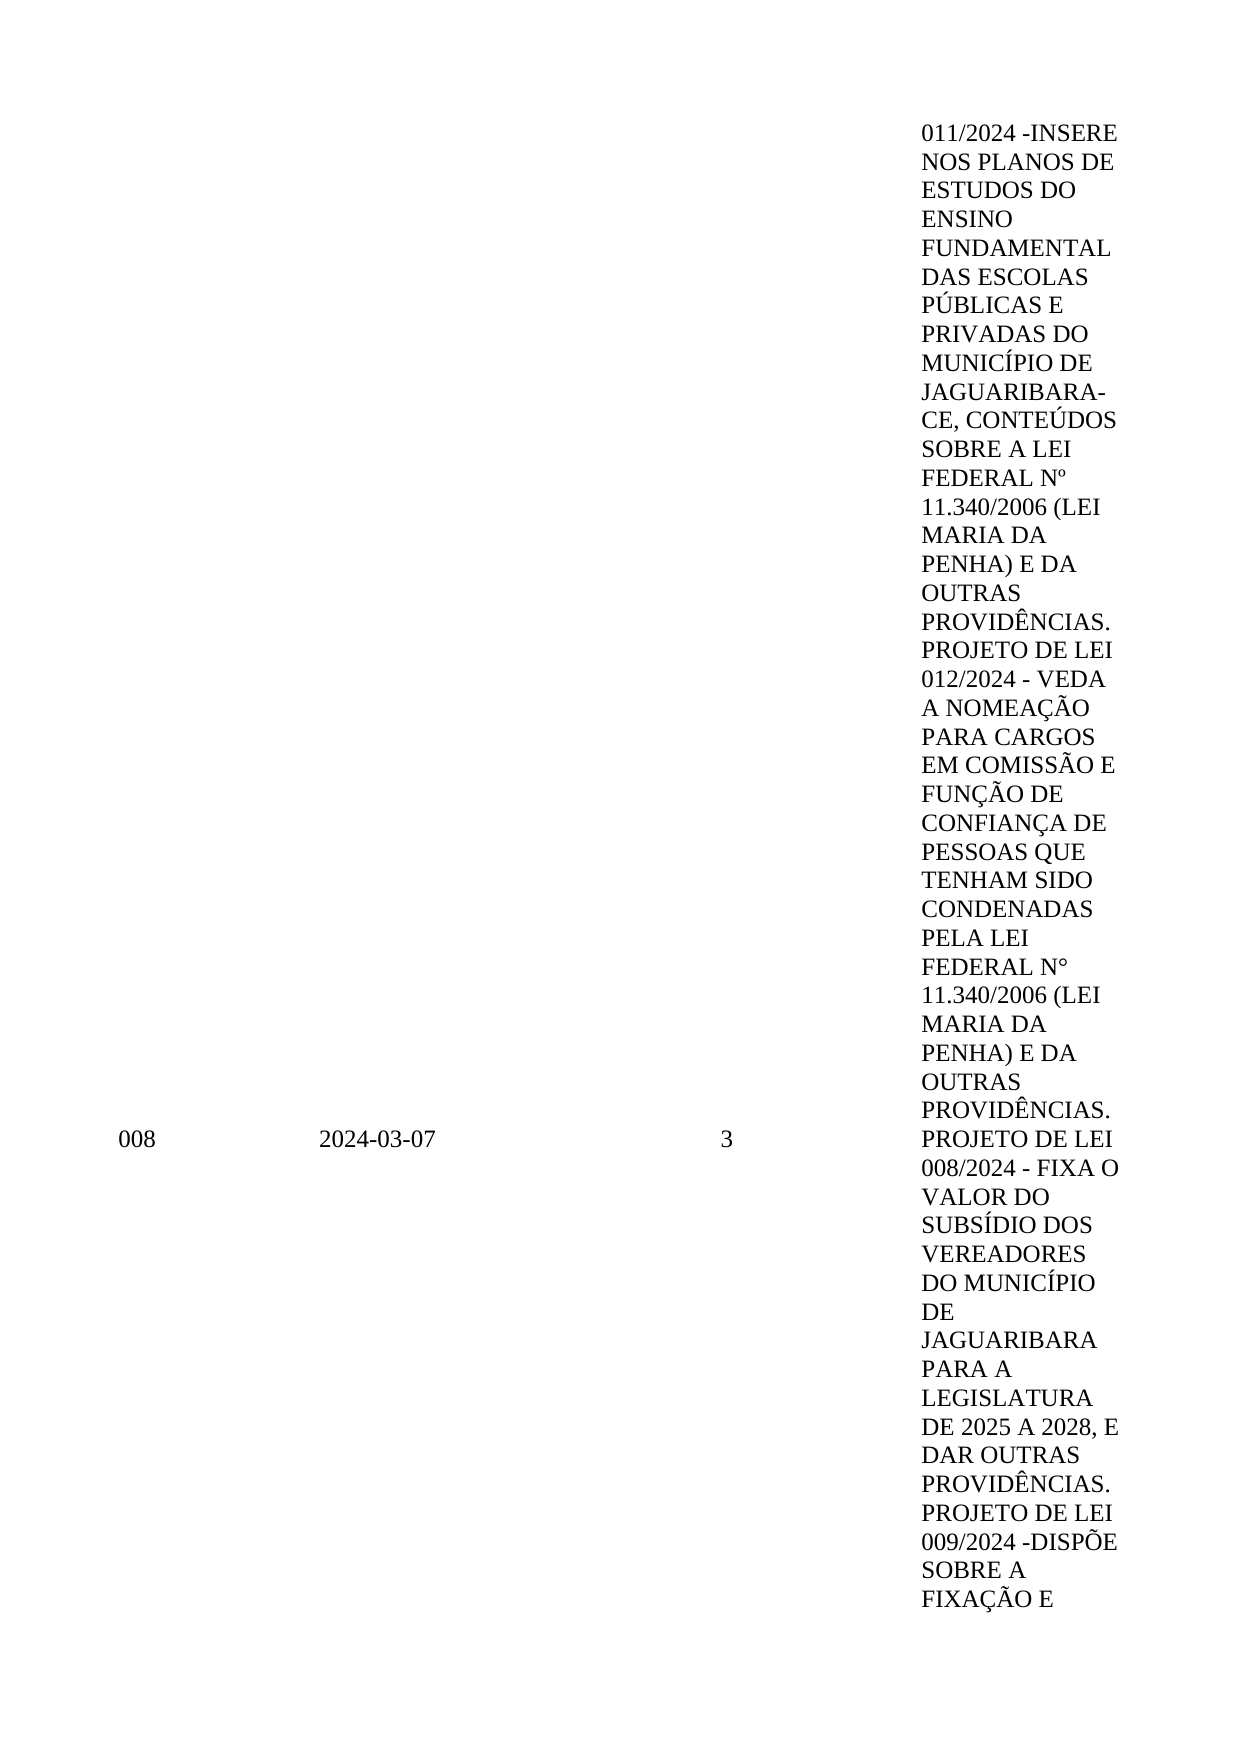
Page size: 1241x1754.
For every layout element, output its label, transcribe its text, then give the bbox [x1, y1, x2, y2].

table_cell 2024-03-07 [319, 1124, 519, 1613]
table_cell 008 [118, 1124, 319, 1613]
table_cell [520, 1124, 720, 1613]
table_cell [720, 118, 921, 1124]
table_cell 3 [720, 1124, 921, 1613]
table_cell [118, 118, 319, 1124]
table_cell PROJETO DE LEI 008/2024 - FIXA O VALOR DO SUBSÍDIO DOS VEREADORES DO MUNICÍPIO DE JAGUARIBARA PARA A LEGISLATURA DE 2025 A 2028, E DAR OUTRAS PROVIDÊNCIAS. PROJETO DE LEI 009/2024 -DISPÕE SOBRE A FIXAÇÃO E [921, 1124, 1122, 1613]
table_cell 011/2024 -INSERE NOS PLANOS DE ESTUDOS DO ENSINO FUNDAMENTAL DAS ESCOLAS PÚBLICAS E PRIVADAS DO MUNICÍPIO DE JAGUARIBARA-CE, CONTEÚDOS SOBRE A LEI FEDERAL Nº 11.340/2006 (LEI MARIA DA PENHA) E DA OUTRAS PROVIDÊNCIAS. PROJETO DE LEI 012/2024 - VEDA A NOMEAÇÃO PARA CARGOS EM COMISSÃO E FUNÇÃO DE CONFIANÇA DE PESSOAS QUE TENHAM SIDO CONDENADAS PELA LEI FEDERAL N° 11.340/2006 (LEI MARIA DA PENHA) E DA OUTRAS PROVIDÊNCIAS. [921, 118, 1122, 1124]
table_cell [520, 118, 720, 1124]
table_cell [319, 118, 519, 1124]
